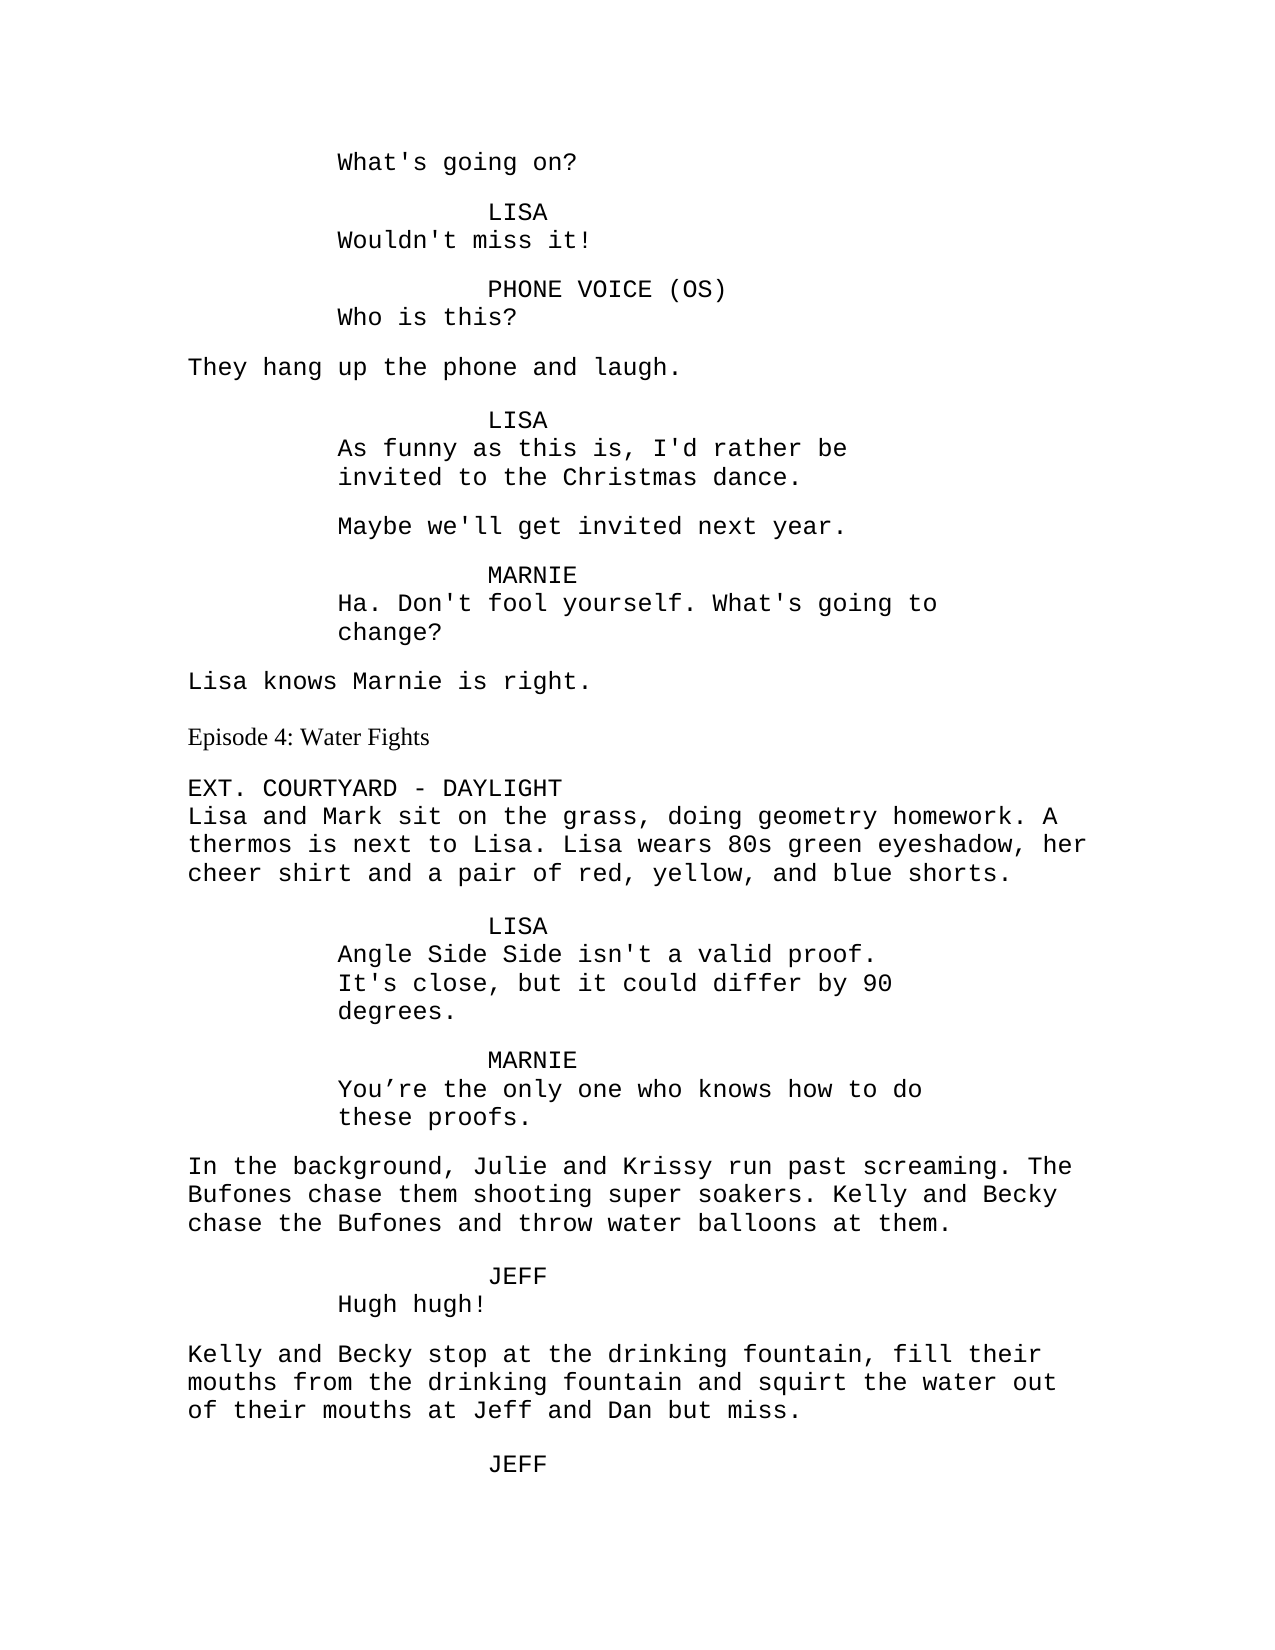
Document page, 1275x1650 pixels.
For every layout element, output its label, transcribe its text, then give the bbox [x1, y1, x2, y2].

subtitle EXT. COURTYARD - DAYLIGHT [187, 775, 1087, 804]
text Lisa knows Marnie is right. [187, 668, 1087, 697]
text Lisa and Mark sit on the grass, doing geometry homework. A thermos is next to Lisa. Lisa wears 80s green eyeshadow, her cheer shirt and a pair of red, yellow, and blue shorts. [187, 804, 1087, 889]
text LISA [187, 199, 1087, 227]
text MARNIE [187, 562, 1087, 591]
text They hang up the phone and laugh. [187, 354, 1087, 382]
text MARNIE [187, 1048, 1087, 1076]
text In the background, Julie and Krissy run past screaming. The Bufones chase them shooting super soakers. Kelly and Becky chase the Bufones and throw water balloons at them. [187, 1154, 1087, 1239]
text JEFF [187, 1451, 1087, 1479]
text PHONE VOICE (OS) [187, 277, 1087, 305]
text You’re the only one who knows how to do these proofs. [337, 1076, 937, 1133]
text Maybe we'll get invited next year. [337, 513, 937, 542]
text LISA [187, 914, 1087, 942]
subtitle Episode 4: Water Fights [187, 722, 1087, 750]
text As funny as this is, I'd rather be invited to the Christmas dance. [337, 436, 937, 492]
text Ha. Don't fool yourself. What's going to change? [337, 591, 937, 647]
text Who is this? [337, 305, 937, 333]
text Angle Side Side isn't a valid proof. It's close, but it could differ by 90 degrees. [337, 942, 937, 1027]
text LISA [187, 407, 1087, 436]
text Hugh hugh! [337, 1292, 937, 1320]
text Kelly and Becky stop at the drinking fountain, fill their mouths from the drinking fountain and squirt the water out of their mouths at Jeff and Dan but miss. [187, 1341, 1087, 1426]
text Wouldn't miss it! [337, 227, 937, 256]
text JEFF [187, 1264, 1087, 1292]
text What's going on? [337, 150, 937, 178]
